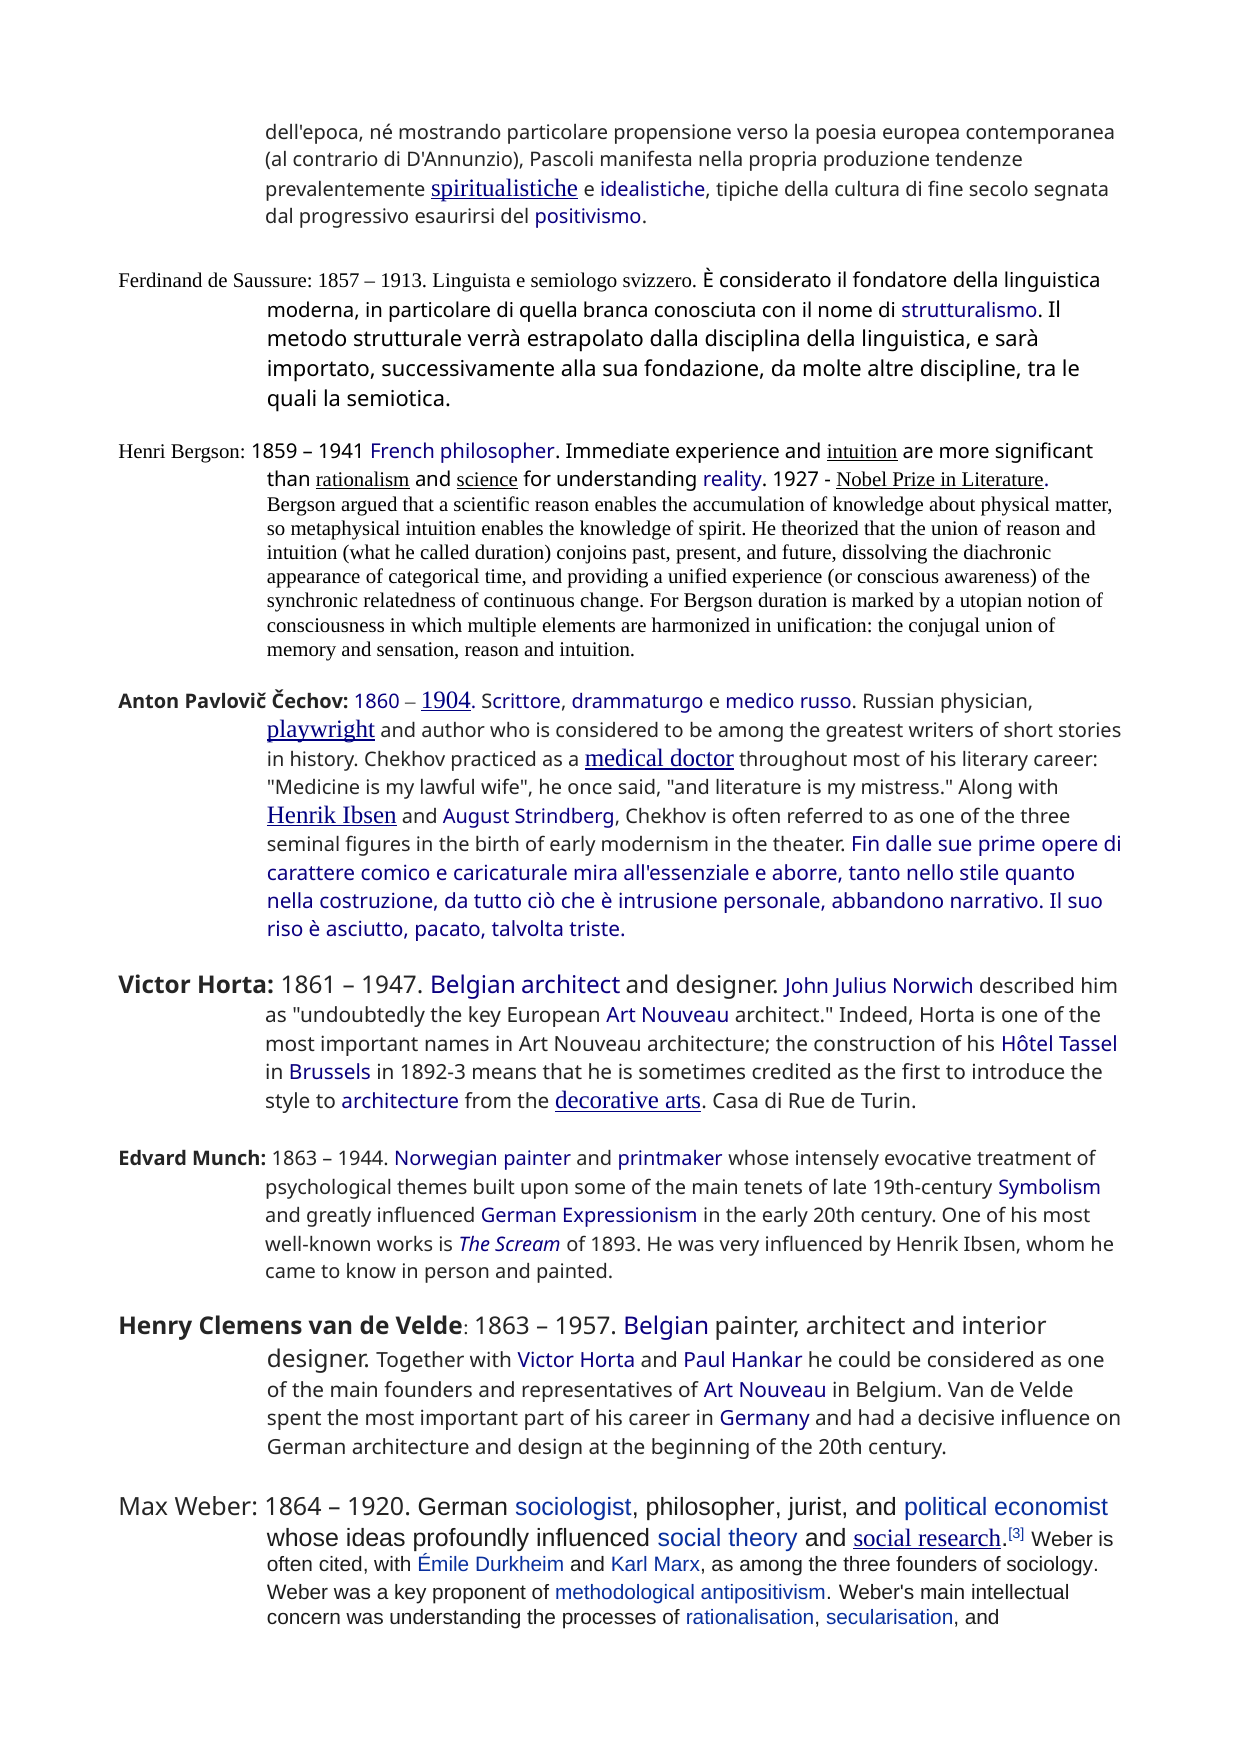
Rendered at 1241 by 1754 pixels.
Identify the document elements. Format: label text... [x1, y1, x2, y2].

text Anton Pavlovič Čechov: 1860 – 1904. Scrittore, drammaturgo e medico russo. Russian physician, playwright and author who is considered to be among the greatest writers of short stories in history. Chekhov practiced as a medical doctor throughout most of his literary career: "Medicine is my lawful wife", he once said, "and literature is my mistress." Along with Henrik Ibsen and August Strindberg, Chekhov is often referred to as one of the three seminal figures in the birth of early modernism in the theater. Fin dalle sue prime opere di carattere comico e caricaturale mira all'essenziale e aborre, tanto nello stile quanto nella costruzione, da tutto ciò che è intrusione personale, abbandono narrativo. Il suo riso è asciutto, pacato, talvolta triste. [118, 685, 1122, 943]
text dell'epoca, né mostrando particolare propensione verso la poesia europea contemporanea (al contrario di D'Annunzio), Pascoli manifesta nella propria produzione tendenze prevalentemente spiritualistiche e idealistiche, tipiche della cultura di fine secolo segnata dal progressivo esaurirsi del positivismo. [118, 118, 1122, 229]
text Henri Bergson: 1859 – 1941 French philosopher. Immediate experience and intuition are more significant than rationalism and science for understanding reality. 1927 - Nobel Prize in Literature. Bergson argued that a scientific reason enables the accumulation of knowledge about physical matter, so metaphysical intuition enables the knowledge of spirit. He theorized that the union of reason and intuition (what he called duration) conjoins past, present, and future, dissolving the diachronic appearance of categorical time, and providing a unified experience (or conscious awareness) of the synchronic relatedness of continuous change. For Bergson duration is marked by a utopian notion of consciousness in which multiple elements are harmonized in unification: the conjugal union of memory and sensation, reason and intuition. [118, 437, 1122, 661]
text Henry Clemens van de Velde: 1863 – 1957. Belgian painter, architect and interior designer. Together with Victor Horta and Paul Hankar he could be considered as one of the main founders and representatives of Art Nouveau in Belgium. Van de Velde spent the most important part of his career in Germany and had a decisive influence on German architecture and design at the beginning of the 20th century. [118, 1309, 1122, 1460]
text Edvard Munch: 1863 – 1944. Norwegian painter and printmaker whose intensely evocative treatment of psychological themes built upon some of the main tenets of late 19th-century Symbolism and greatly influenced German Expressionism in the early 20th century. One of his most well-known works is The Scream of 1893. He was very influenced by Henrik Ibsen, whom he came to know in person and painted. [118, 1143, 1122, 1284]
text Max Weber: 1864 – 1920. German sociologist, philosopher, jurist, and political economist whose ideas profoundly influenced social theory and social research.[3] Weber is often cited, with Émile Durkheim and Karl Marx, as among the three founders of sociology. Weber was a key proponent of methodological antipositivism. Weber's main intellectual concern was understanding the processes of rationalisation, secularisation, and [118, 1489, 1122, 1628]
text Victor Horta: 1861 – 1947. Belgian architect and designer. John Julius Norwich described him as "undoubtedly the key European Art Nouveau architect." Indeed, Horta is one of the most important names in Art Nouveau architecture; the construction of his Hôtel Tassel in Brussels in 1892-3 means that he is sometimes credited as the first to introduce the style to architecture from the decorative arts. Casa di Rue de Turin. [118, 967, 1122, 1115]
text Ferdinand de Saussure: 1857 – 1913. Linguista e semiologo svizzero. È considerato il fondatore della linguistica moderna, in particolare di quella branca conosciuta con il nome di strutturalismo. Il metodo strutturale verrà estrapolato dalla disciplina della linguistica, e sarà importato, successivamente alla sua fondazione, da molte altre discipline, tra le quali la semiotica. [118, 266, 1122, 413]
